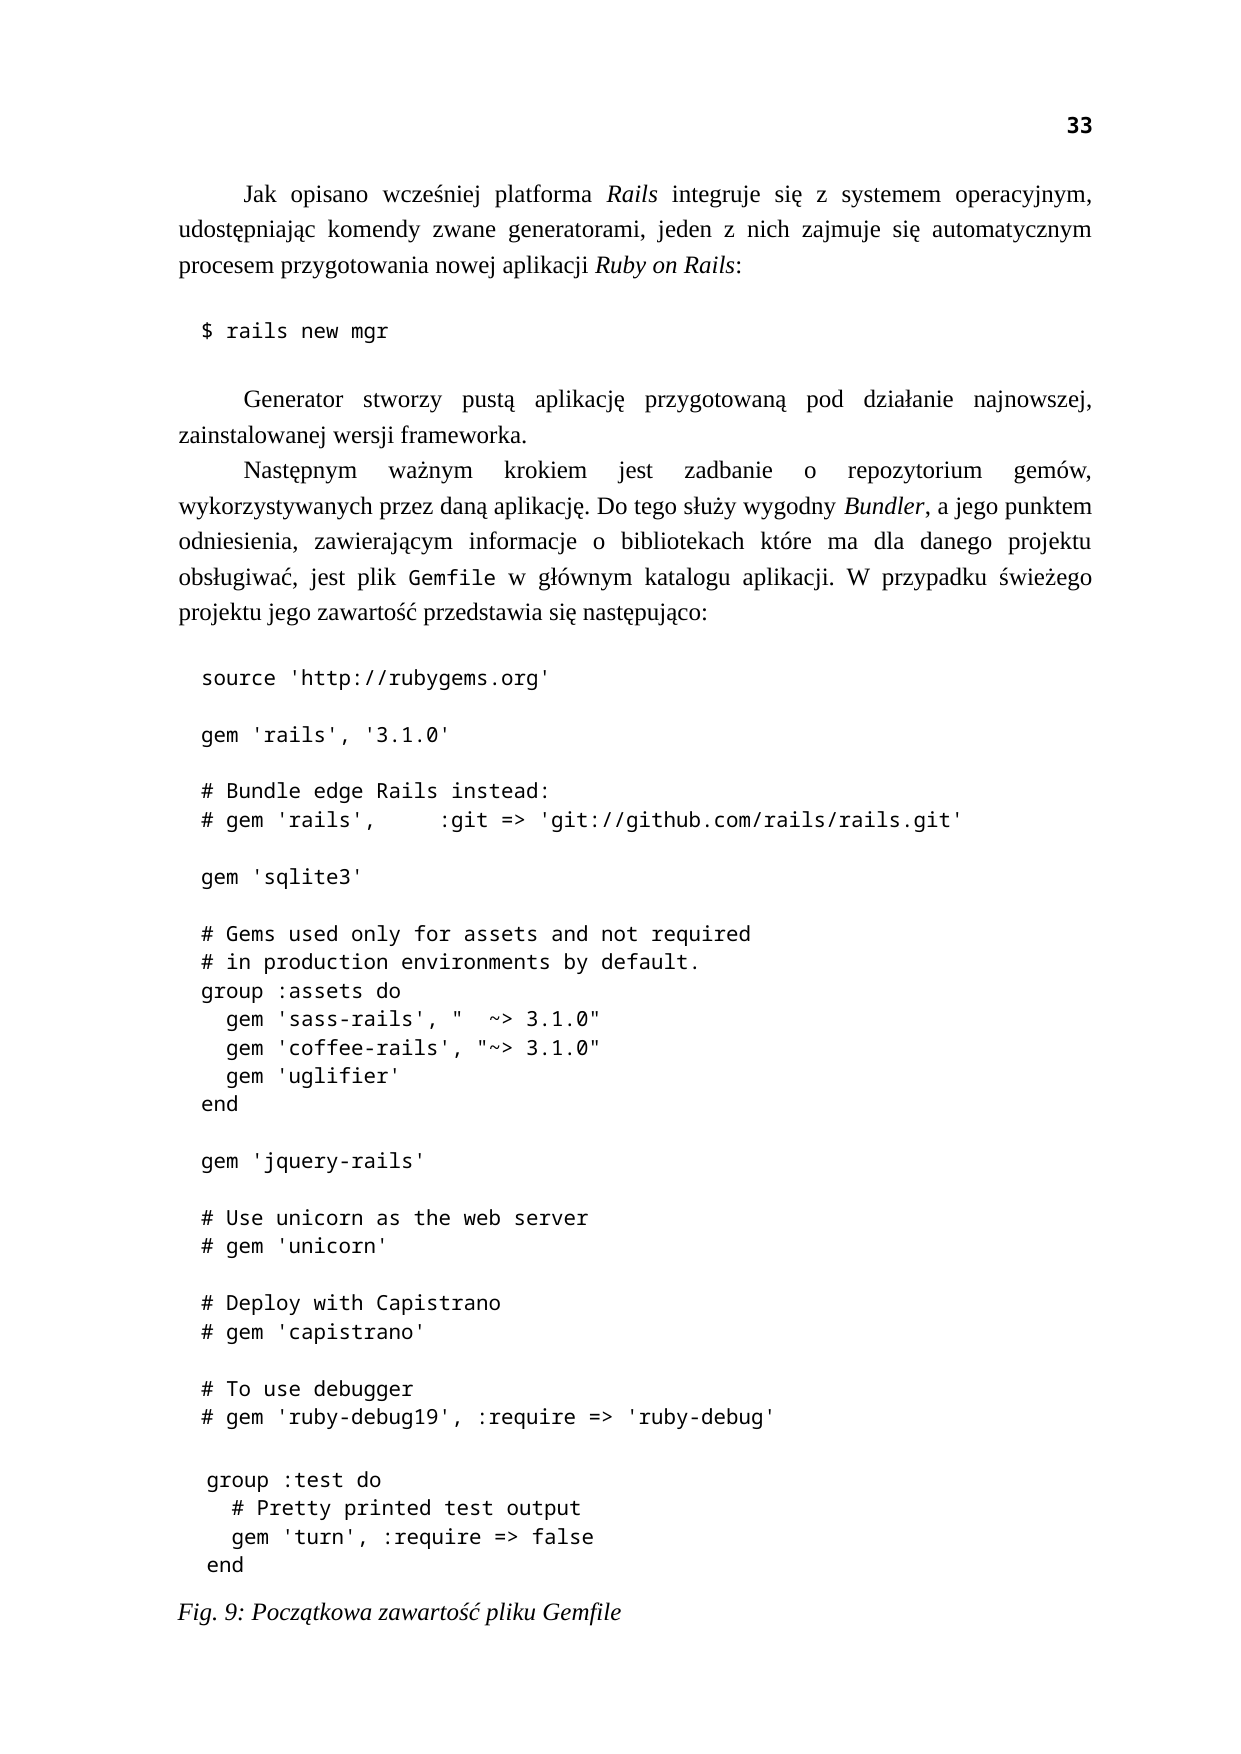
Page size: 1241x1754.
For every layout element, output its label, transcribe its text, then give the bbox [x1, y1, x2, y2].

text # in production environments by default. [189, 947, 1093, 976]
text group :assets do [189, 976, 1093, 1004]
text end [189, 1089, 1093, 1118]
text # Gems used only for assets and not required [189, 919, 1093, 947]
text gem 'jquery-rails' [189, 1146, 1093, 1175]
text gem 'uglifier' [189, 1061, 1093, 1089]
text gem 'coffee-rails', "~> 3.1.0" [189, 1033, 1093, 1061]
text # Bundle edge Rails instead: [189, 777, 1093, 805]
text # gem 'capistrano' [189, 1317, 1093, 1345]
text # Use unicorn as the web server [189, 1203, 1093, 1232]
text # gem 'unicorn' [189, 1232, 1093, 1260]
text $ rails new mgr [189, 316, 1093, 344]
text # Deploy with Capistrano [189, 1288, 1093, 1317]
text Jak opisano wcześniej platforma Rails integruje się z systemem operacyjnym, udostępniając komendy zwane generatorami, jeden z nich zajmuje się automatycznym procesem przygotowania nowej aplikacji Ruby on Rails: [178, 174, 1093, 280]
table_header group :test do # Pretty printed test output gem 'turn', :require => false end [177, 1459, 1093, 1584]
text gem 'rails', '3.1.0' [189, 720, 1093, 748]
text gem 'sass-rails', " ~> 3.1.0" [189, 1004, 1093, 1033]
text gem 'sqlite3' [189, 862, 1093, 890]
text Następnym ważnym krokiem jest zadbanie o repozytorium gemów, wykorzystywanych przez daną aplikację. Do tego służy wygodny Bundler, a jego punktem odniesienia, zawierającym informacje o bibliotekach które ma dla danego projektu obsługiwać, jest plik Gemfile w głównym katalogu aplikacji. W przypadku świeżego projektu jego zawartość przedstawia się następująco: [178, 450, 1093, 627]
text # gem 'ruby-debug19', :require => 'ruby-debug' [189, 1402, 1093, 1431]
text # To use debugger [189, 1374, 1093, 1402]
text # gem 'rails', :git => 'git://github.com/rails/rails.git' [189, 805, 1093, 833]
text Fig. 9: Początkowa zawartość pliku Gemfile [177, 1597, 1093, 1626]
text source 'http://rubygems.org' [189, 663, 1093, 691]
text Generator stworzy pustą aplikację przygotowaną pod działanie najnowszej, zainstalowanej wersji frameworka. [178, 379, 1093, 450]
